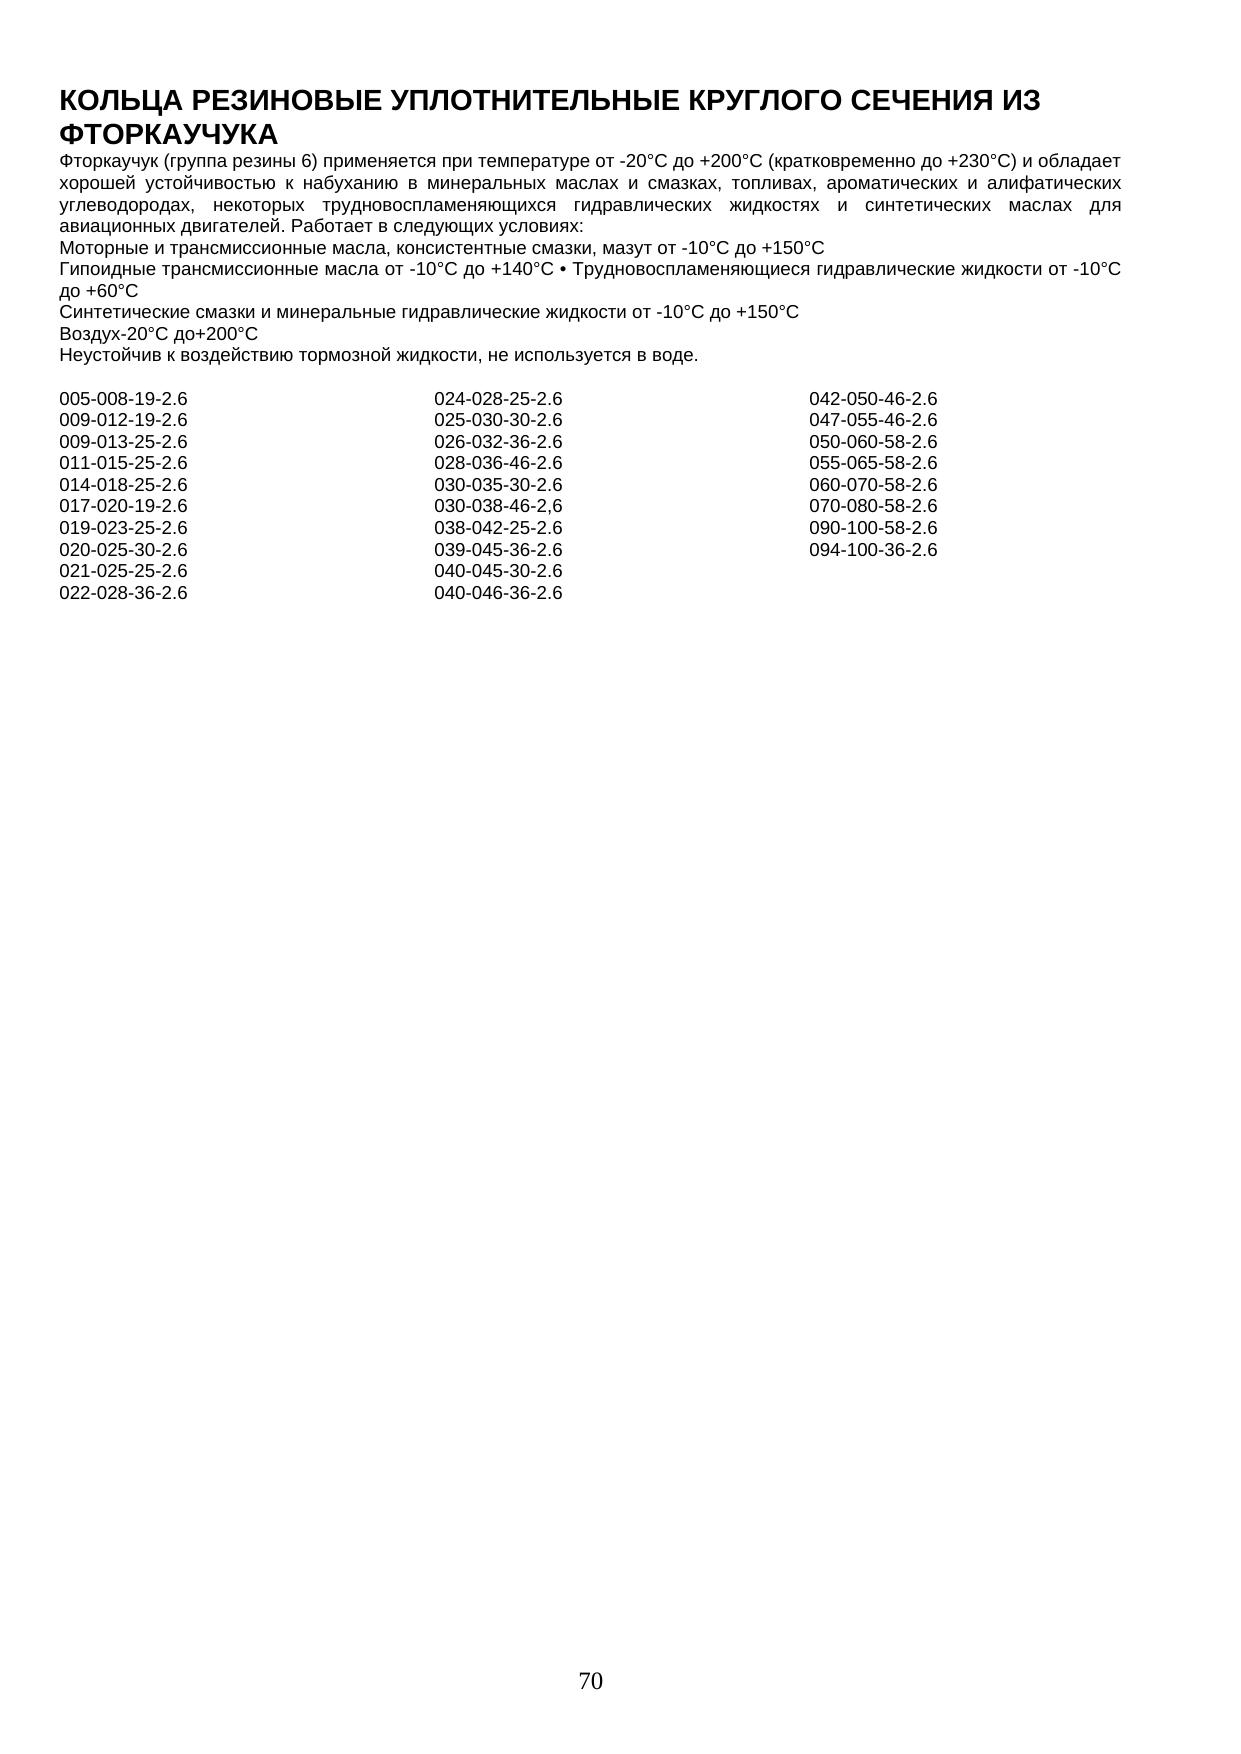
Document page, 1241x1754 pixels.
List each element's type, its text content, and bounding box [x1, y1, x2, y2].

text 019-023-25-2.6 038-042-25-2.6 090-100-58-2.6 [59, 517, 1122, 538]
text Воздух-20°С до+200°С [59, 323, 1122, 344]
text 021-025-25-2.6 040-045-30-2.6 [59, 560, 1122, 581]
text 017-020-19-2.6 030-038-46-2,6 070-080-58-2.6 [59, 495, 1122, 517]
text Синтетические смазки и минеральные гидравлические жидкости от -10°С до +150°С [59, 301, 1122, 323]
text КОЛЬЦА РЕЗИНОВЫЕ УПЛОТНИТЕЛЬНЫЕ КРУГЛОГО СЕЧЕНИЯ ИЗ ФТОРКАУЧУКА [59, 83, 1122, 150]
text Неустойчив к воздействию тормозной жидкости, не используется в воде. [59, 344, 1122, 366]
text 020-025-30-2.6 039-045-36-2.6 094-100-36-2.6 [59, 538, 1122, 560]
text 005-008-19-2.6 024-028-25-2.6 042-050-46-2.6 [59, 387, 1122, 409]
text 009-013-25-2.6 026-032-36-2.6 050-060-58-2.6 [59, 431, 1122, 452]
text 009-012-19-2.6 025-030-30-2.6 047-055-46-2.6 [59, 409, 1122, 431]
text Моторные и трансмиссионные масла, консистентные смазки, мазут от -10°С до +150°С [59, 236, 1122, 258]
text 011-015-25-2.6 028-036-46-2.6 055-065-58-2.6 [59, 452, 1122, 474]
text Гипоидные трансмиссионные масла от -10°С до +140°С • Трудновоспламеняющиеся гидравлические жидкости от -10°С до +60°С [59, 258, 1122, 301]
text Фторкаучук (группа резины 6) применяется при температуре от -20°С до +200°С (кратковременно до +230°С) и обладает хорошей устойчивостью к набуханию в минеральных маслах и смазках, топливах, ароматических и алифатических углеводородах, некоторых трудновоспламеняющихся гидравлических жидкостях и синтетических маслах для авиационных двигателей. Работает в следующих условиях: [59, 150, 1122, 236]
text 014-018-25-2.6 030-035-30-2.6 060-070-58-2.6 [59, 474, 1122, 495]
text 022-028-36-2.6 040-046-36-2.6 [59, 581, 1122, 603]
